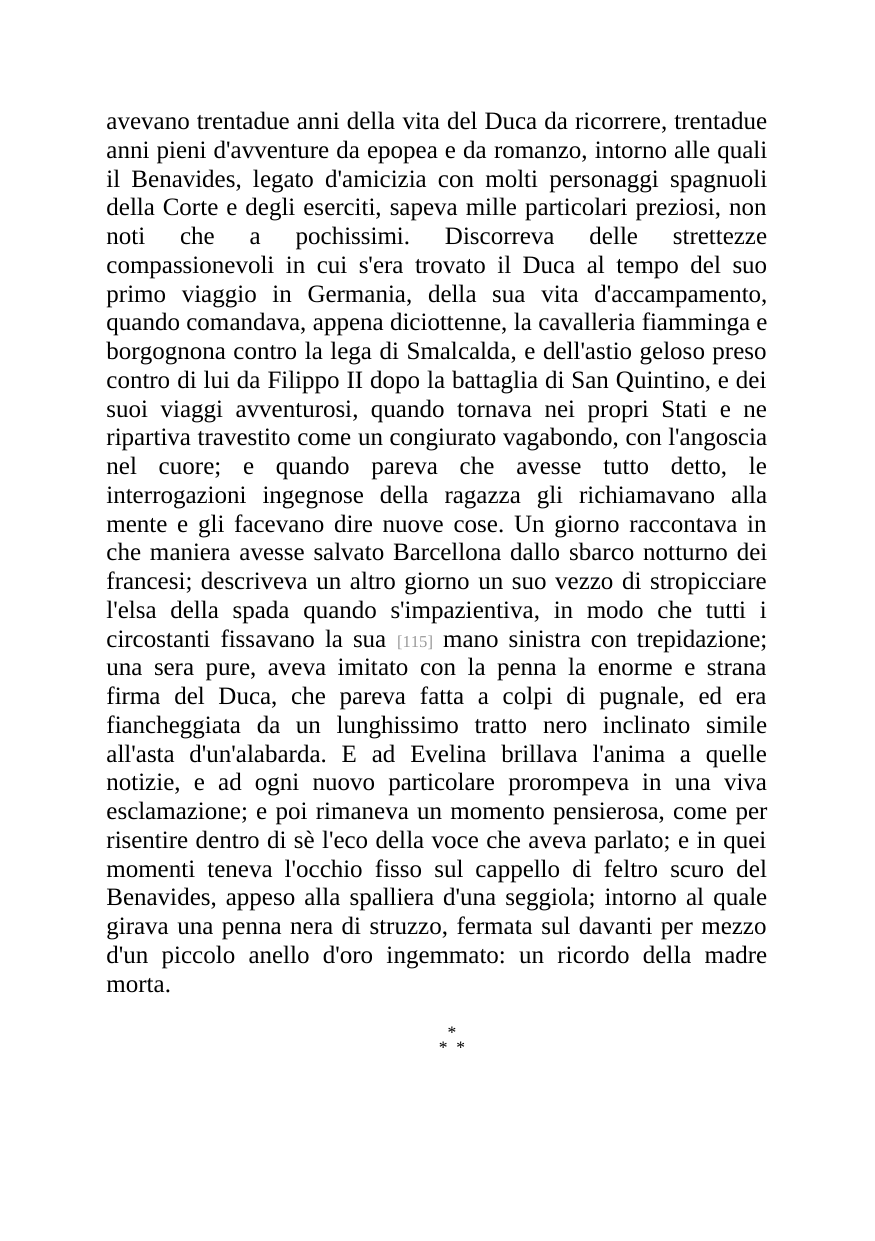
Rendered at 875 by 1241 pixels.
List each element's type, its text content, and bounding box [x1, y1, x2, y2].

text avevano trentadue anni della vita del Duca da ricorrere, trentadue anni pieni d'avventure da epopea e da romanzo, intorno alle quali il Benavides, legato d'amicizia con molti personaggi spagnuoli della Corte e degli eserciti, sapeva mille particolari preziosi, non noti che a pochissimi. Discorreva delle strettezze compassionevoli in cui s'era trovato il Duca al tempo del suo primo viaggio in Germania, della sua vita d'accampamento, quando comandava, appena diciottenne, la cavalleria fiamminga e borgognona contro la lega di Smalcalda, e dell'astio geloso preso contro di lui da Filippo II dopo la battaglia di San Quintino, e dei suoi viaggi avventurosi, quando tornava nei propri Stati e ne ripartiva travestito come un congiurato vagabondo, con l'angoscia nel cuore; e quando pareva che avesse tutto detto, le interrogazioni ingegnose della ragazza gli richiamavano alla mente e gli facevano dire nuove cose. Un giorno raccontava in che maniera avesse salvato Barcellona dallo sbarco notturno dei francesi; descriveva un altro giorno un suo vezzo di stropicciare l'elsa della spada quando s'impazientiva, in modo che tutti i circostanti fissavano la sua [115] mano sinistra con trepidazione; una sera pure, aveva imitato con la penna la enorme e strana firma del Duca, che pareva fatta a colpi di pugnale, ed era fiancheggiata da un lunghissimo tratto nero inclinato simile all'asta d'un'alabarda. E ad Evelina brillava l'anima a quelle notizie, e ad ogni nuovo particolare prorompeva in una viva esclamazione; e poi rimaneva un momento pensierosa, come per risentire dentro di sè l'eco della voce che aveva parlato; e in quei momenti teneva l'occhio fisso sul cappello di feltro scuro del Benavides, appeso alla spalliera d'una seggiola; intorno al quale girava una penna nera di struzzo, fermata sul davanti per mezzo d'un piccolo anello d'oro ingemmato: un ricordo della madre morta. [106, 106, 768, 997]
text *** [106, 1022, 768, 1057]
